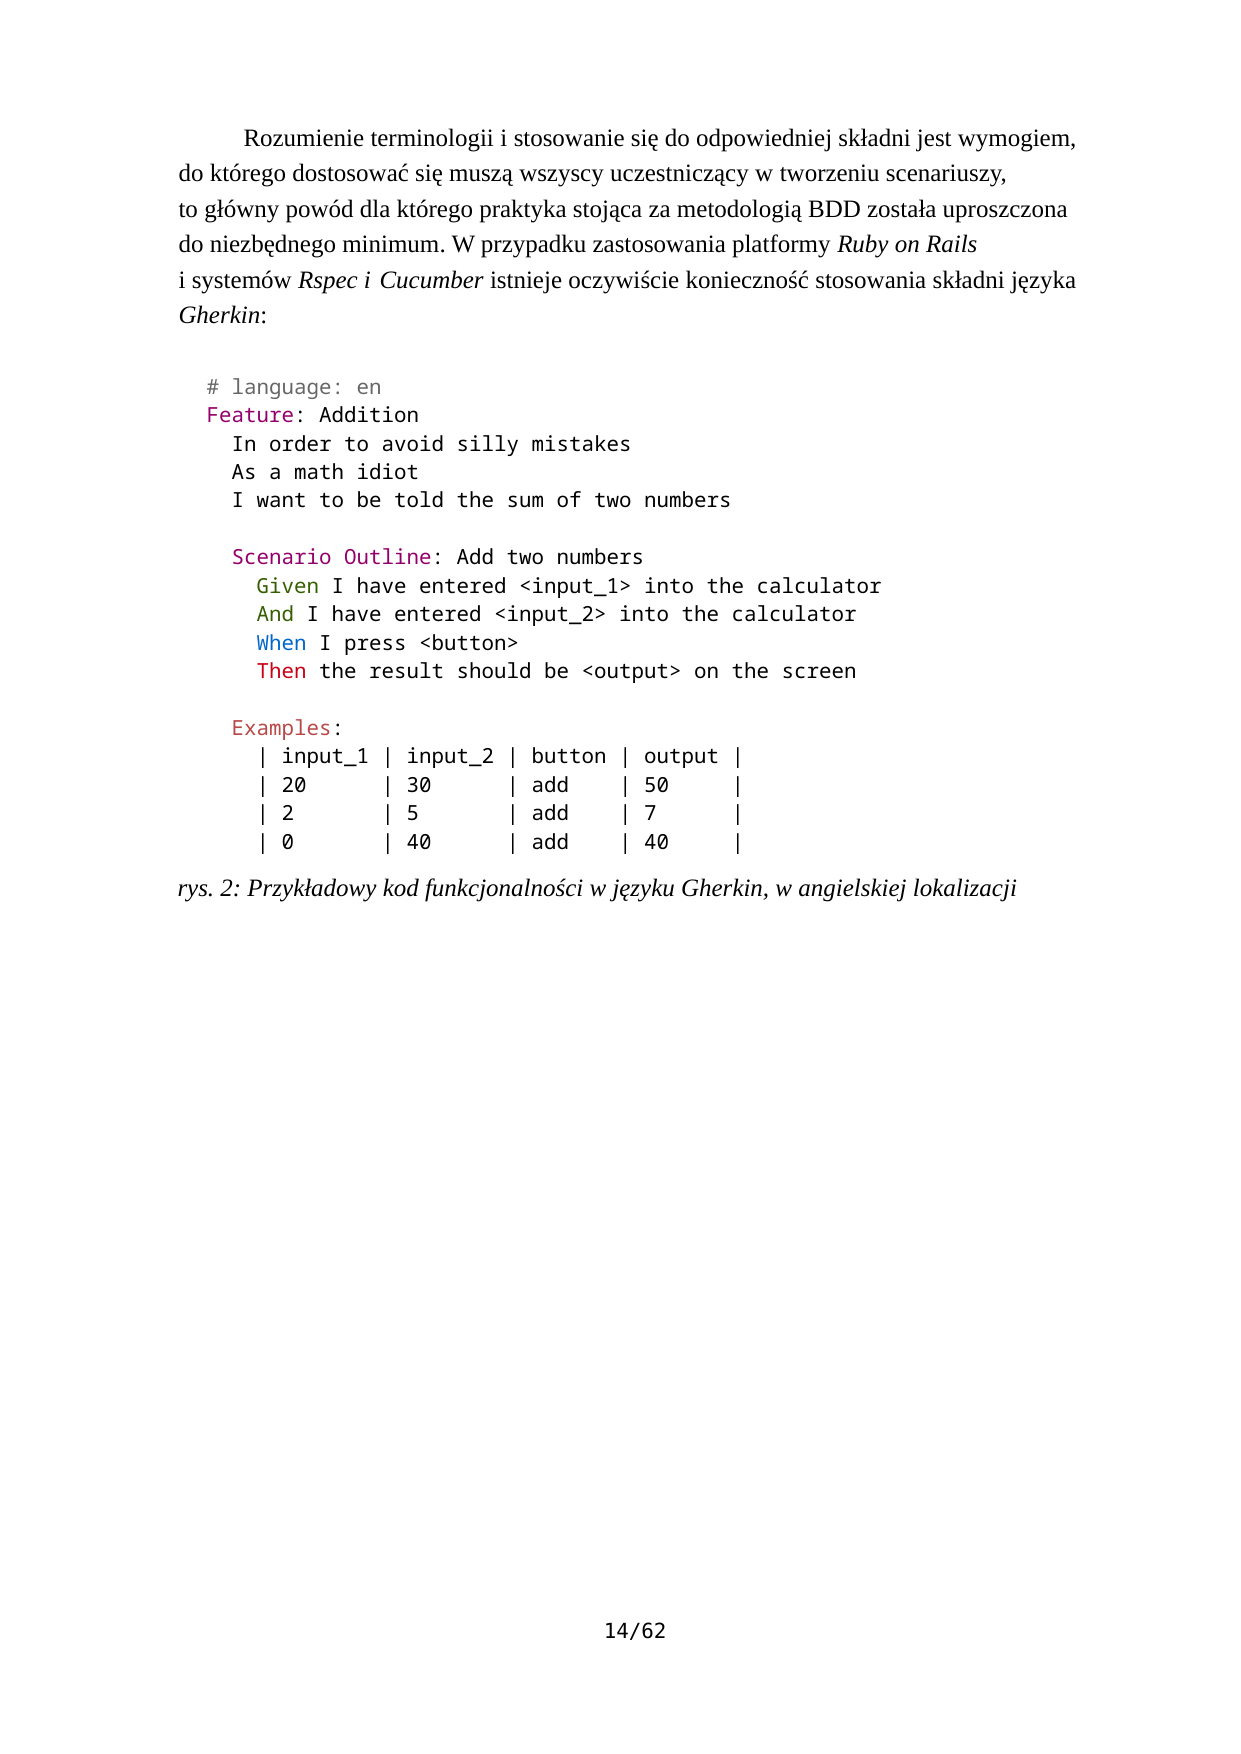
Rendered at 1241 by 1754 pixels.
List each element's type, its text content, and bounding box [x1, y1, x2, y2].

text rys. 2: Przykładowy kod funkcjonalności w języku Gherkin, w angielskiej lokalizacji [177, 873, 1093, 902]
text Rozumienie terminologii i stosowanie się do odpowiedniej składni jest wymogiem, do którego dostosować się muszą wszyscy uczestniczący w tworzeniu scenariuszy, to główny powód dla którego praktyka stojąca za metodologią BDD została uproszczona do niezbędnego minimum. W przypadku zastosowania platformy Ruby on Rails i systemów Rspec i Cucumber istnieje oczywiście konieczność stosowania składni języka Gherkin: [178, 118, 1093, 331]
table_header # language: en Feature: Addition In order to avoid silly mistakes As a math idiot I want to be told the sum of two numbers Scenario Outline: Add two numbers Given I have entered <input_1> into the calculator And I have entered <input_2> into the calculator When I press <button> Then the result should be <output> on the screen Examples: | input_1 | input_2 | button | output | | 20 | 30 | add | 50 | | 2 | 5 | add | 7 | | 0 | 40 | add | 40 | [177, 366, 1093, 861]
